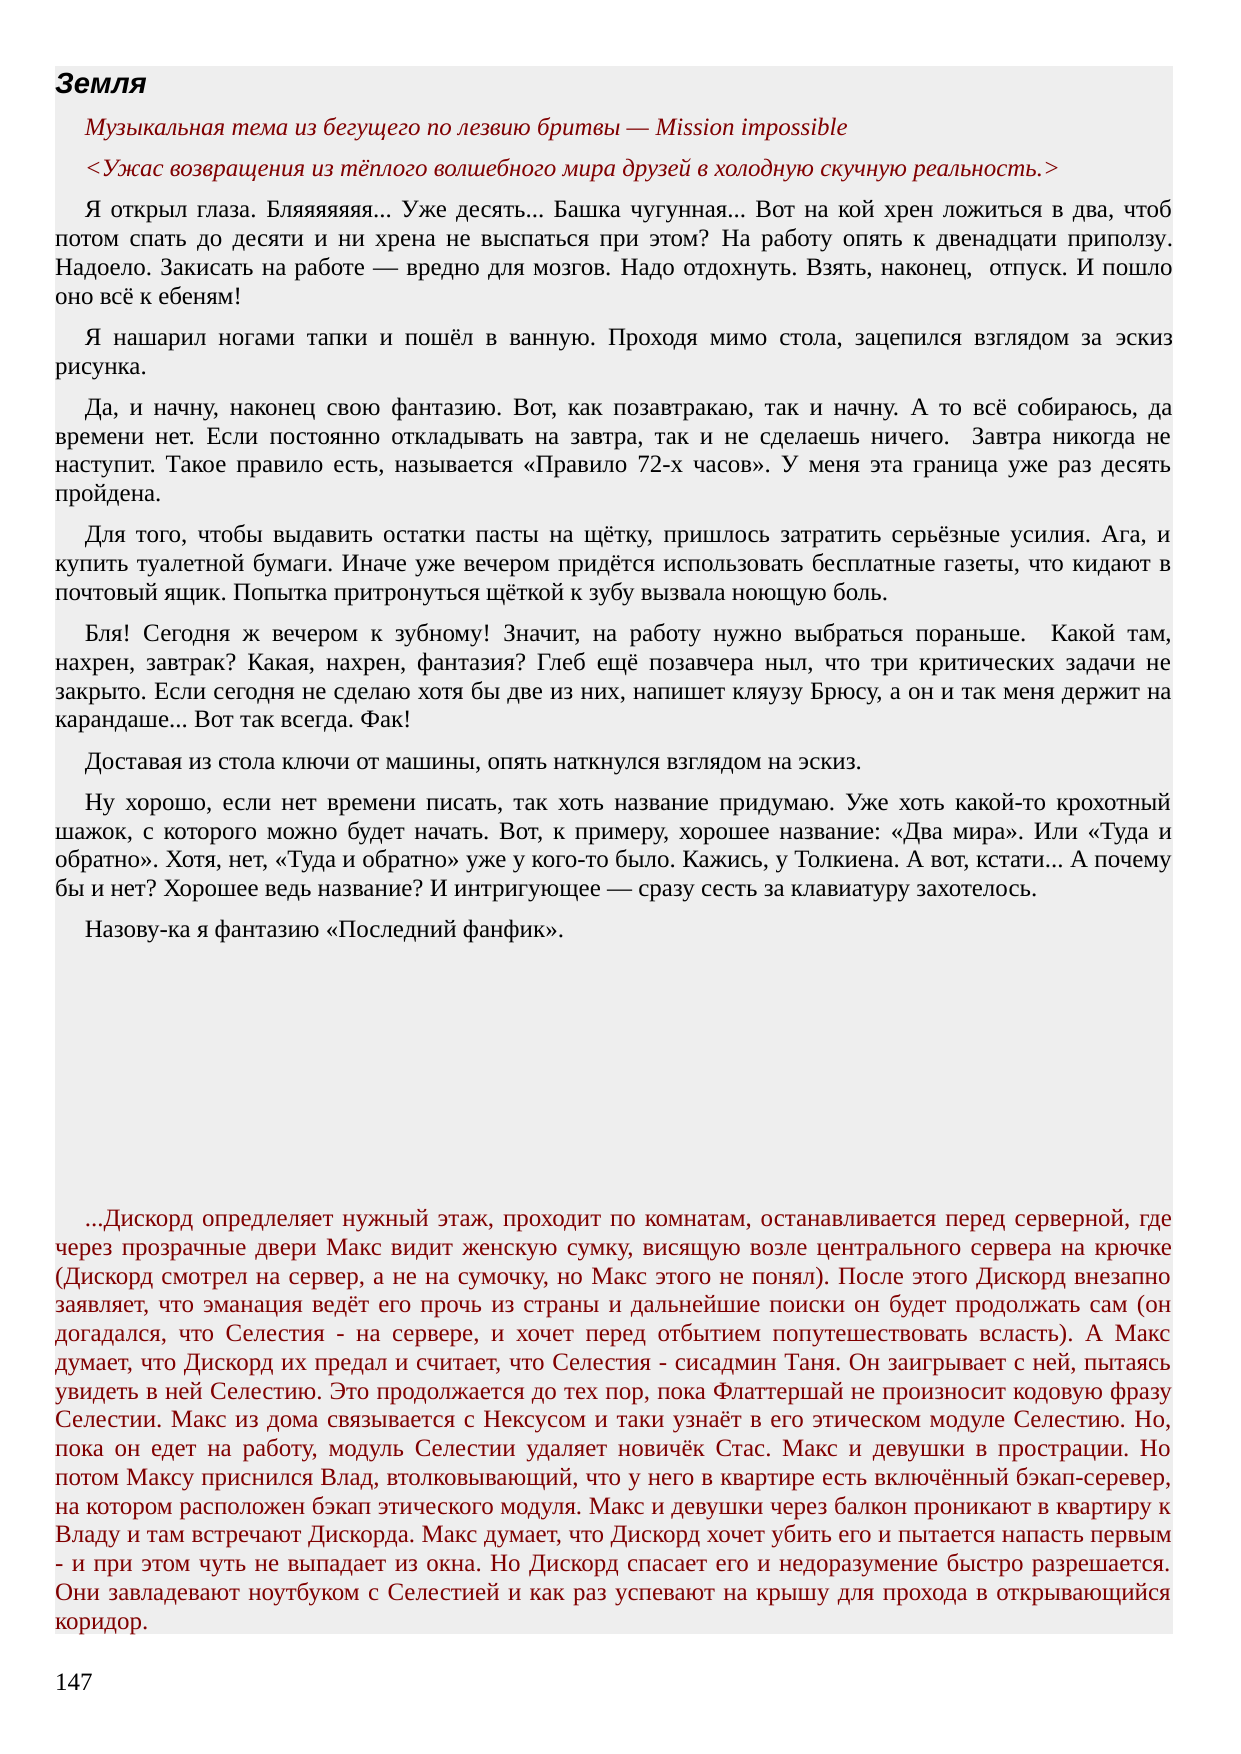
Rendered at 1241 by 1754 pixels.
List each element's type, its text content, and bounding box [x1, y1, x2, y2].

text Для того, чтобы выдавить остатки пасты на щётку, пришлось затратить серьёзные усилия. Ага, и купить туалетной бумаги. Иначе уже вечером придётся использовать бесплатные газеты, что кидают в почтовый ящик. Попытка притронуться щёткой к зубу вызвала ноющую боль. [55, 519, 1173, 606]
subtitle Земля [55, 66, 1173, 99]
text Бля! Сегодня ж вечером к зубному! Значит, на работу нужно выбраться пораньше. Какой там, нахрен, завтрак? Какая, нахрен, фантазия? Глеб ещё позавчера ныл, что три критических задачи не закрыто. Если сегодня не сделаю хотя бы две из них, напишет кляузу Брюсу, а он и так меня держит на карандаше... Вот так всегда. Фак! [55, 618, 1173, 733]
text Да, и начну, наконец свою фантазию. Вот, как позавтракаю, так и начну. А то всё собираюсь, да времени нет. Если постоянно откладывать на завтра, так и не сделаешь ничего. Завтра никогда не наступит. Такое правило есть, называется «Правило 72-х часов». У меня эта граница уже раз десять пройдена. [55, 392, 1173, 507]
text Я нашарил ногами тапки и пошёл в ванную. Проходя мимо стола, зацепился взглядом за эскиз рисунка. [55, 322, 1173, 379]
text Я открыл глаза. Бляяяяяяя... Уже десять... Башка чугунная... Вот на кой хрен ложиться в два, чтоб потом спать до десяти и ни хрена не выспаться при этом? На работу опять к двенадцати приползу. Надоело. Закисать на работе — вредно для мозгов. Надо отдохнуть. Взять, наконец, отпуск. И пошло оно всё к ебеням! [55, 194, 1173, 309]
text <Ужас возвращения из тёплого волшебного мира друзей в холодную скучную реальность.> [55, 153, 1173, 182]
text Назову-ка я фантазию «Последний фанфик». [55, 914, 1173, 943]
text Музыкальная тема из бегущего по лезвию бритвы — Mission impossible [55, 112, 1173, 141]
text Ну хорошо, если нет времени писать, так хоть название придумаю. Уже хоть какой-то крохотный шажок, с которого можно будет начать. Вот, к примеру, хорошее название: «Два мира». Или «Туда и обратно». Хотя, нет, «Туда и обратно» уже у кого-то было. Кажись, у Толкиена. А вот, кстати... А почему бы и нет? Хорошее ведь название? И интригующее — сразу сесть за клавиатуру захотелось. [55, 787, 1173, 902]
text Доставая из стола ключи от машины, опять наткнулся взглядом на эскиз. [55, 746, 1173, 774]
text ...Дискорд опредлеляет нужный этаж, проходит по комнатам, останавливается перед серверной, где через прозрачные двери Макс видит женскую сумку, висящую возле центрального сервера на крючке (Дискорд смотрел на сервер, а не на сумочку, но Макс этого не понял). После этого Дискорд внезапно заявляет, что эманация ведёт его прочь из страны и дальнейшие поиски он будет продолжать сам (он догадался, что Селестия - на сервере, и хочет перед отбытием попутешествовать всласть). А Макс думает, что Дискорд их предал и считает, что Селестия - сисадмин Таня. Он заигрывает с ней, пытаясь увидеть в ней Селестию. Это продолжается до тех пор, пока Флаттершай не произносит кодовую фразу Селестии. Макс из дома связывается с Нексусом и таки узнаёт в его этическом модуле Селестию. Но, пока он едет на работу, модуль Селестии удаляет новичёк Стас. Макс и девушки в прострации. Но потом Максу приснился Влад, втолковывающий, что у него в квартире есть включённый бэкап-серевер, на котором расположен бэкап этического модуля. Макс и девушки через балкон проникают в квартиру к Владу и там встречают Дискорда. Макс думает, что Дискорд хочет убить его и пытается напасть первым - и при этом чуть не выпадает из окна. Но Дискорд спасает его и недоразумение быстро разрешается. Они завладевают ноутбуком с Селестией и как раз успевают на крышу для прохода в открывающийся коридор. [55, 1203, 1173, 1634]
